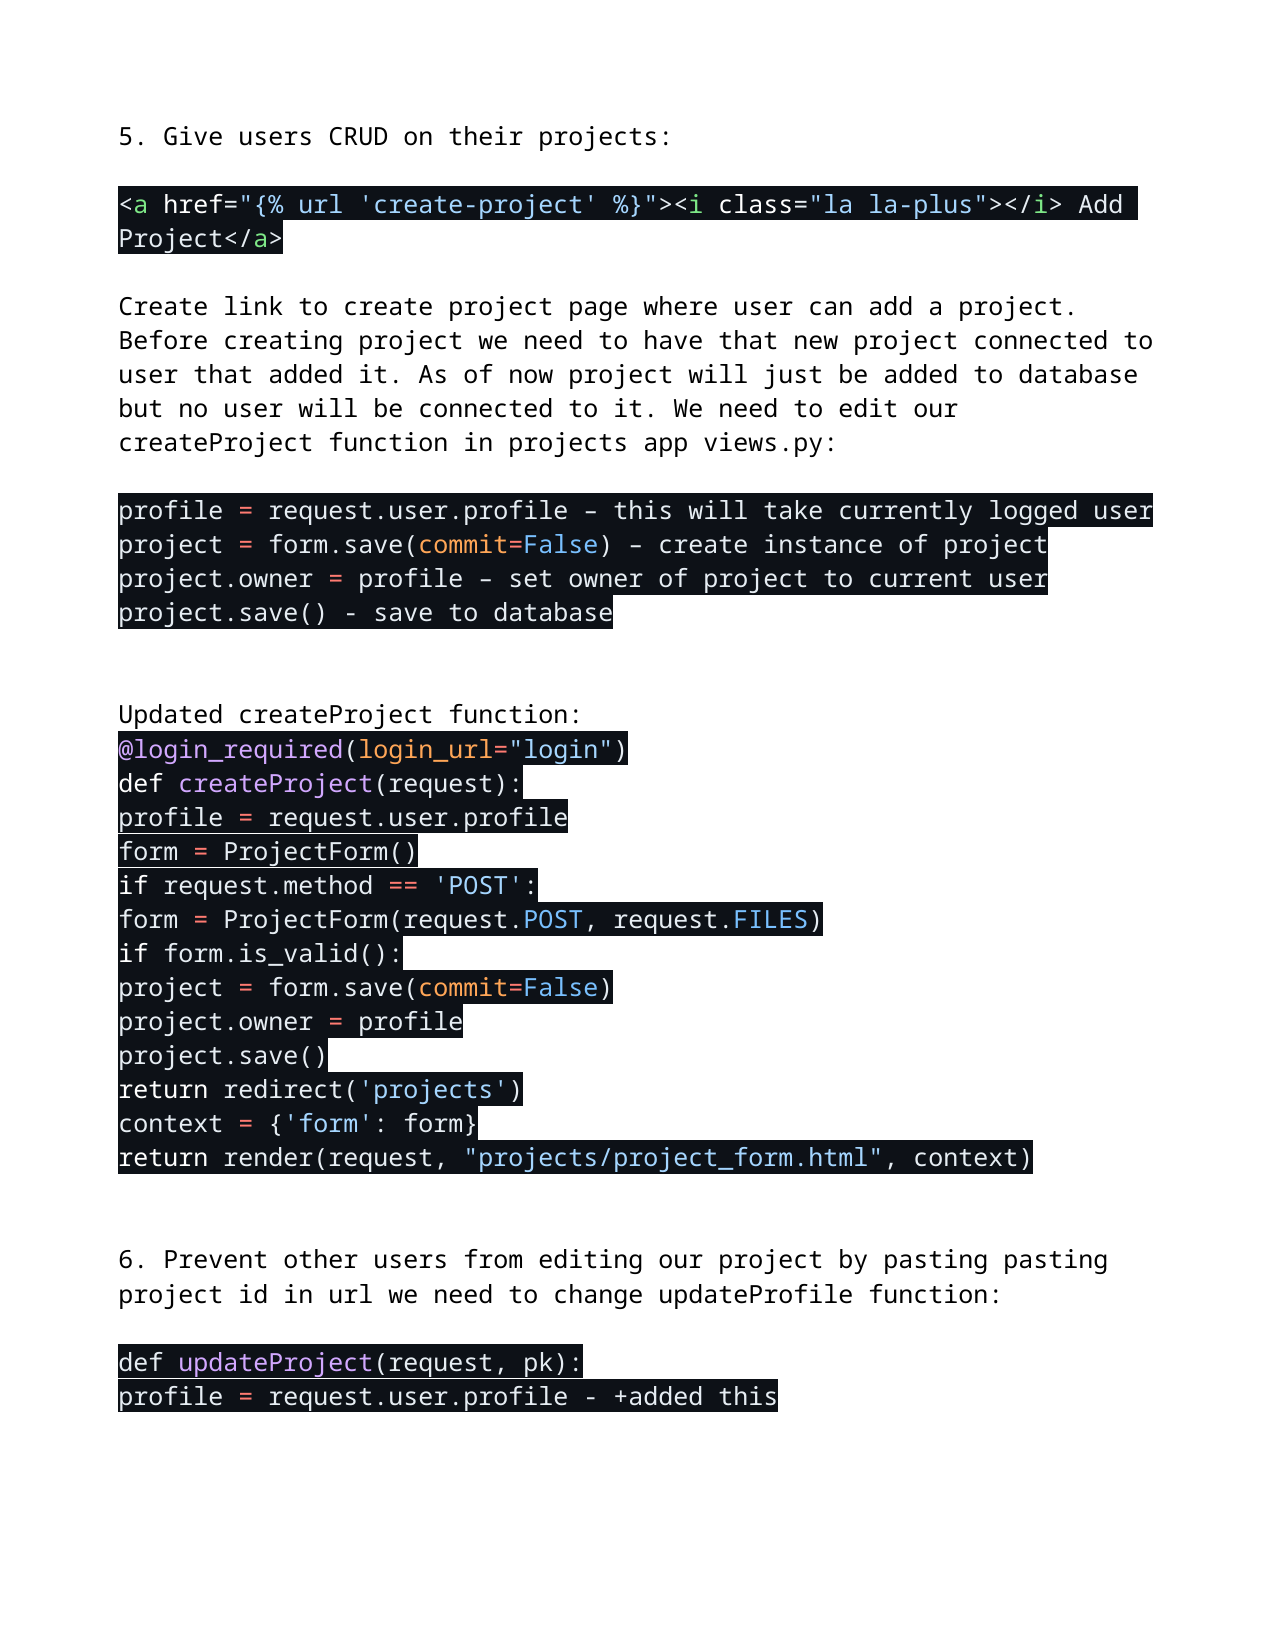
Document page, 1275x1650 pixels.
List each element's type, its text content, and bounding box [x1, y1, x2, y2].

text 6. Prevent other users from editing our project by pasting pasting project id in url we need to change updateProfile function: [118, 1242, 1157, 1310]
text return render(request, "projects/project_form.html", context) [118, 1140, 1157, 1174]
text form = ProjectForm() [118, 833, 1157, 867]
text profile = request.user.profile - +added this [118, 1378, 1157, 1412]
text Create link to create project page where user can add a project. Before creating project we need to have that new project connected to user that added it. As of now project will just be added to database but no user will be connected to it. We need to edit our createProject function in projects app views.py: [118, 288, 1157, 459]
text @login_required(login_url="login") [118, 731, 1157, 765]
text <a href="{% url 'create-project' %}"><i class="la la-plus"></i> Add Project</a> [118, 186, 1157, 254]
text form = ProjectForm(request.POST, request.FILES) [118, 902, 1157, 936]
text def createProject(request): [118, 765, 1157, 799]
text context = {'form': form} [118, 1106, 1157, 1140]
text if request.method == 'POST': [118, 867, 1157, 902]
text project = form.save(commit=False) – create instance of project [118, 527, 1157, 561]
text project = form.save(commit=False) [118, 970, 1157, 1004]
text Updated createProject function: [118, 697, 1157, 731]
text return redirect('projects') [118, 1072, 1157, 1106]
text project.owner = profile [118, 1004, 1157, 1038]
text profile = request.user.profile – this will take currently logged user [118, 493, 1157, 527]
text 5. Give users CRUD on their projects: [118, 118, 1157, 152]
text def updateProject(request, pk): [118, 1344, 1157, 1378]
text if form.is_valid(): [118, 936, 1157, 970]
text project.owner = profile – set owner of project to current user [118, 561, 1157, 595]
text project.save() [118, 1038, 1157, 1072]
text project.save() - save to database [118, 595, 1157, 629]
text profile = request.user.profile [118, 799, 1157, 833]
